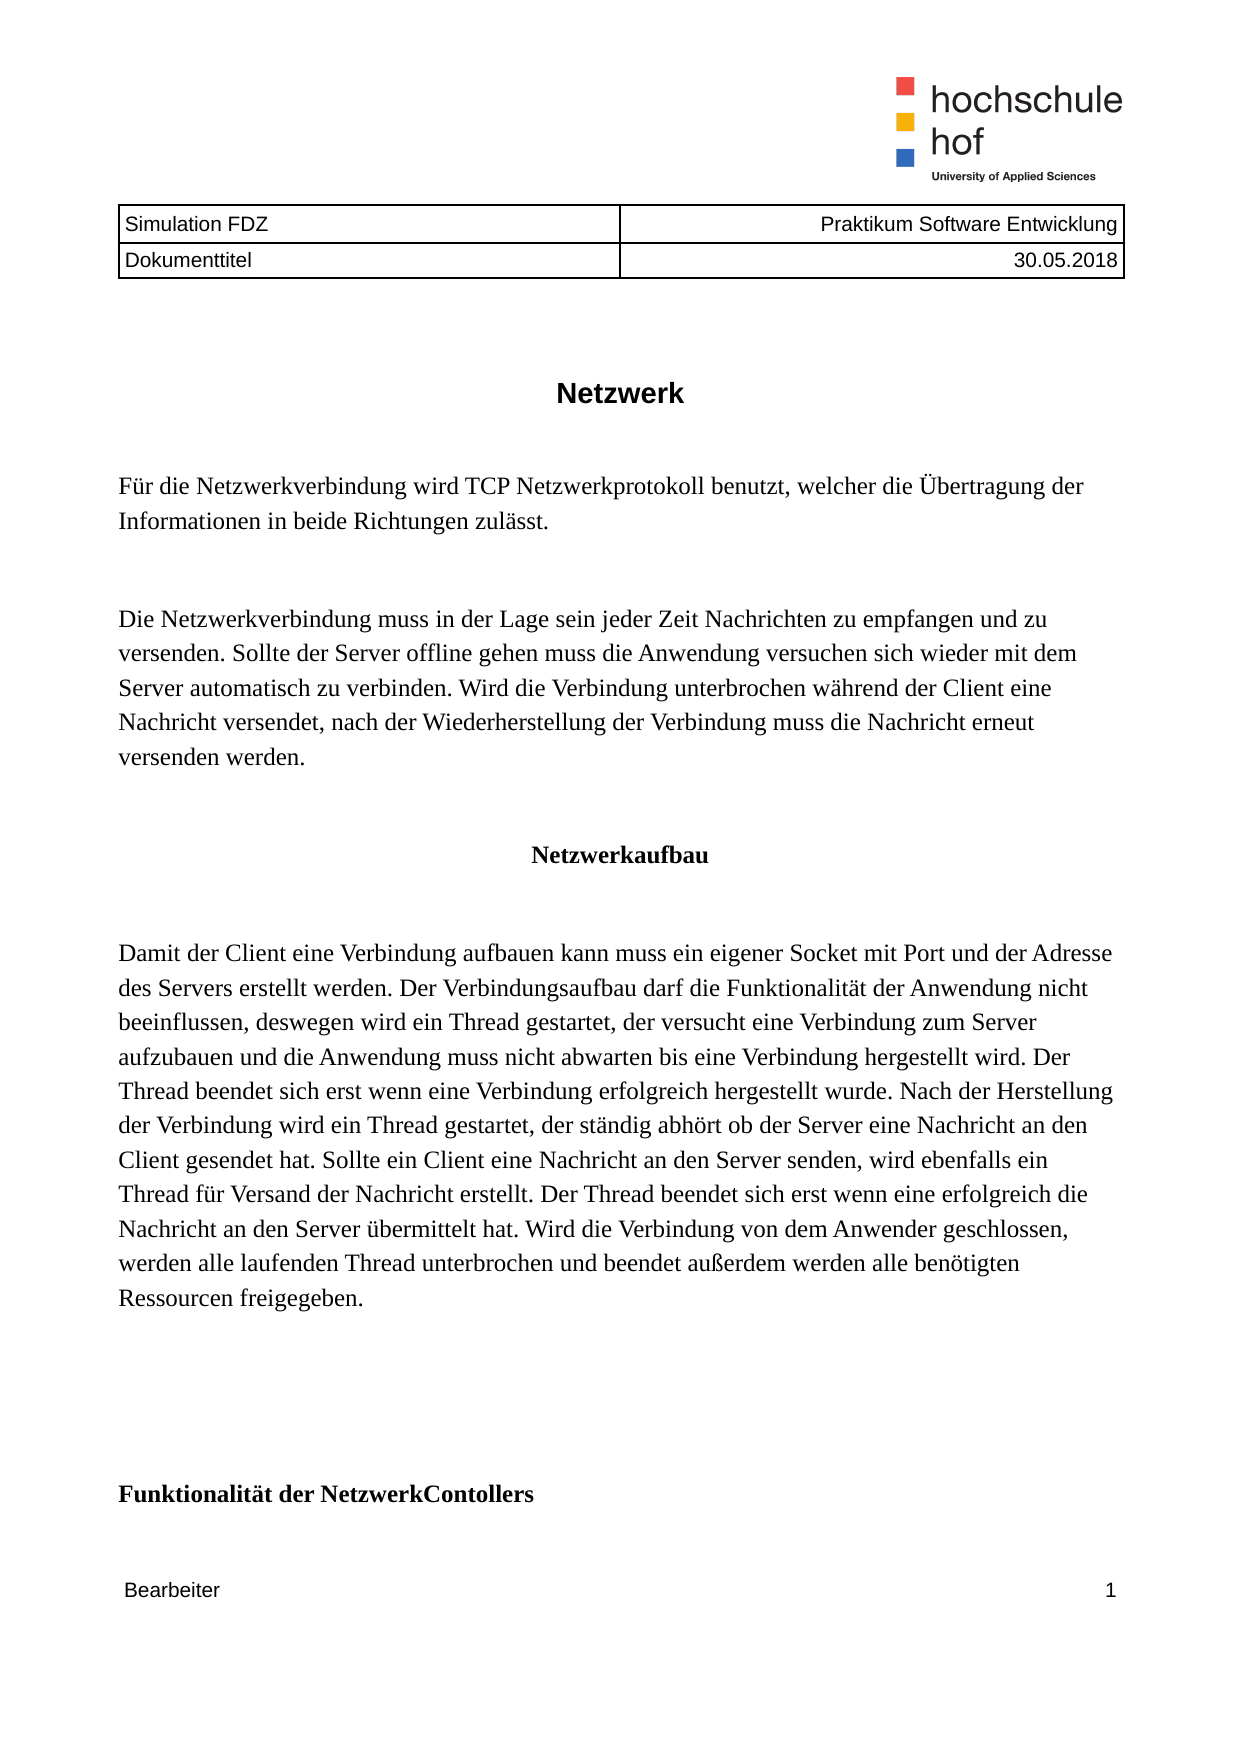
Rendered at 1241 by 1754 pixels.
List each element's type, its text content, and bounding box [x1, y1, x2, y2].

text Netzwerkaufbau [118, 840, 1122, 869]
text Für die Netzwerkverbindung wird TCP Netzwerkprotokoll benutzt, welcher die Übertragung der Informationen in beide Richtungen zulässt. [118, 471, 1122, 534]
text Die Netzwerkverbindung muss in der Lage sein jeder Zeit Nachrichten zu empfangen und zu versenden. Sollte der Server offline gehen muss die Anwendung versuchen sich wieder mit dem Server automatisch zu verbinden. Wird die Verbindung unterbrochen während der Client eine Nachricht versendet, nach der Wiederherstellung der Verbindung muss die Nachricht erneut versenden werden. [118, 604, 1122, 771]
subtitle Netzwerk [118, 376, 1122, 410]
text Funktionalität der NetzwerkContollers [118, 1479, 1122, 1508]
text Damit der Client eine Verbindung aufbauen kann muss ein eigener Socket mit Port und der Adresse des Servers erstellt werden. Der Verbindungsaufbau darf die Funktionalität der Anwendung nicht beeinflussen, deswegen wird ein Thread gestartet, der versucht eine Verbindung zum Server aufzubauen und die Anwendung muss nicht abwarten bis eine Verbindung hergestellt wird. Der Thread beendet sich erst wenn eine Verbindung erfolgreich hergestellt wurde. Nach der Herstellung der Verbindung wird ein Thread gestartet, der ständig abhört ob der Server eine Nachricht an den Client gesendet hat. Sollte ein Client eine Nachricht an den Server senden, wird ebenfalls ein Thread für Versand der Nachricht erstellt. Der Thread beendet sich erst wenn eine erfolgreich die Nachricht an den Server übermittelt hat. Wird die Verbindung von dem Anwender geschlossen, werden alle laufenden Thread unterbrochen und beendet außerdem werden alle benötigten Ressourcen freigegeben. [118, 938, 1122, 1312]
